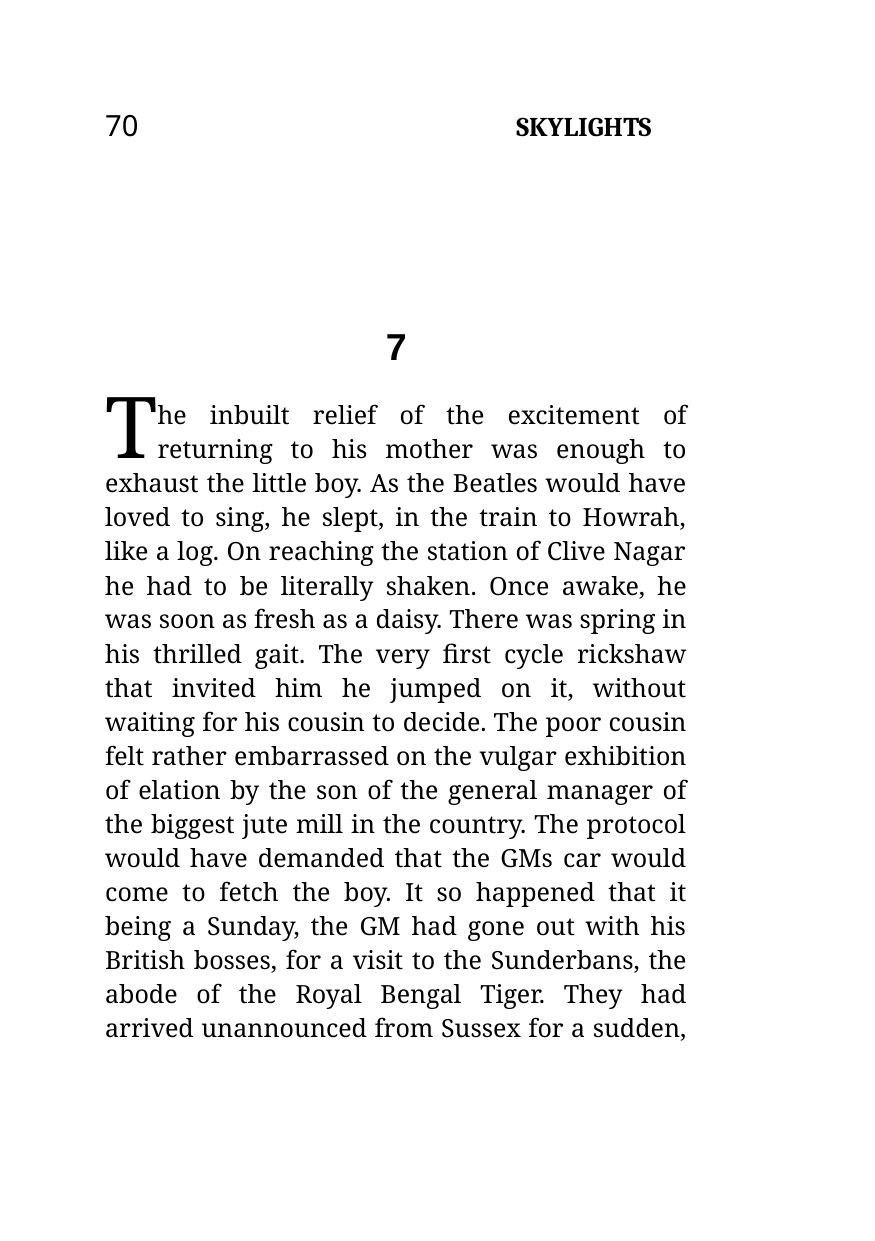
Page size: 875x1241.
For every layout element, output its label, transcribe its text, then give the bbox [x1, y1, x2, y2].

text The inbuilt relief of the excitement of returning to his mother was enough to exhaust the little boy. As the Beatles would have loved to sing, he slept, in the train to Howrah, like a log. On reaching the station of Clive Nagar he had to be literally shaken. Once awake, he was soon as fresh as a daisy. There was spring in his thrilled gait. The very first cycle rickshaw that invited him he jumped on it, without waiting for his cousin to decide. The poor cousin felt rather embarrassed on the vulgar exhibition of elation by the son of the general manager of the biggest jute mill in the country. The protocol would have demanded that the GMs car would come to fetch the boy. It so happened that it being a Sunday, the GM had gone out with his British bosses, for a visit to the Sunderbans, the abode of the Royal Bengal Tiger. They had arrived unannounced from Sussex for a sudden, [105, 398, 687, 1045]
text 7 [105, 325, 687, 368]
